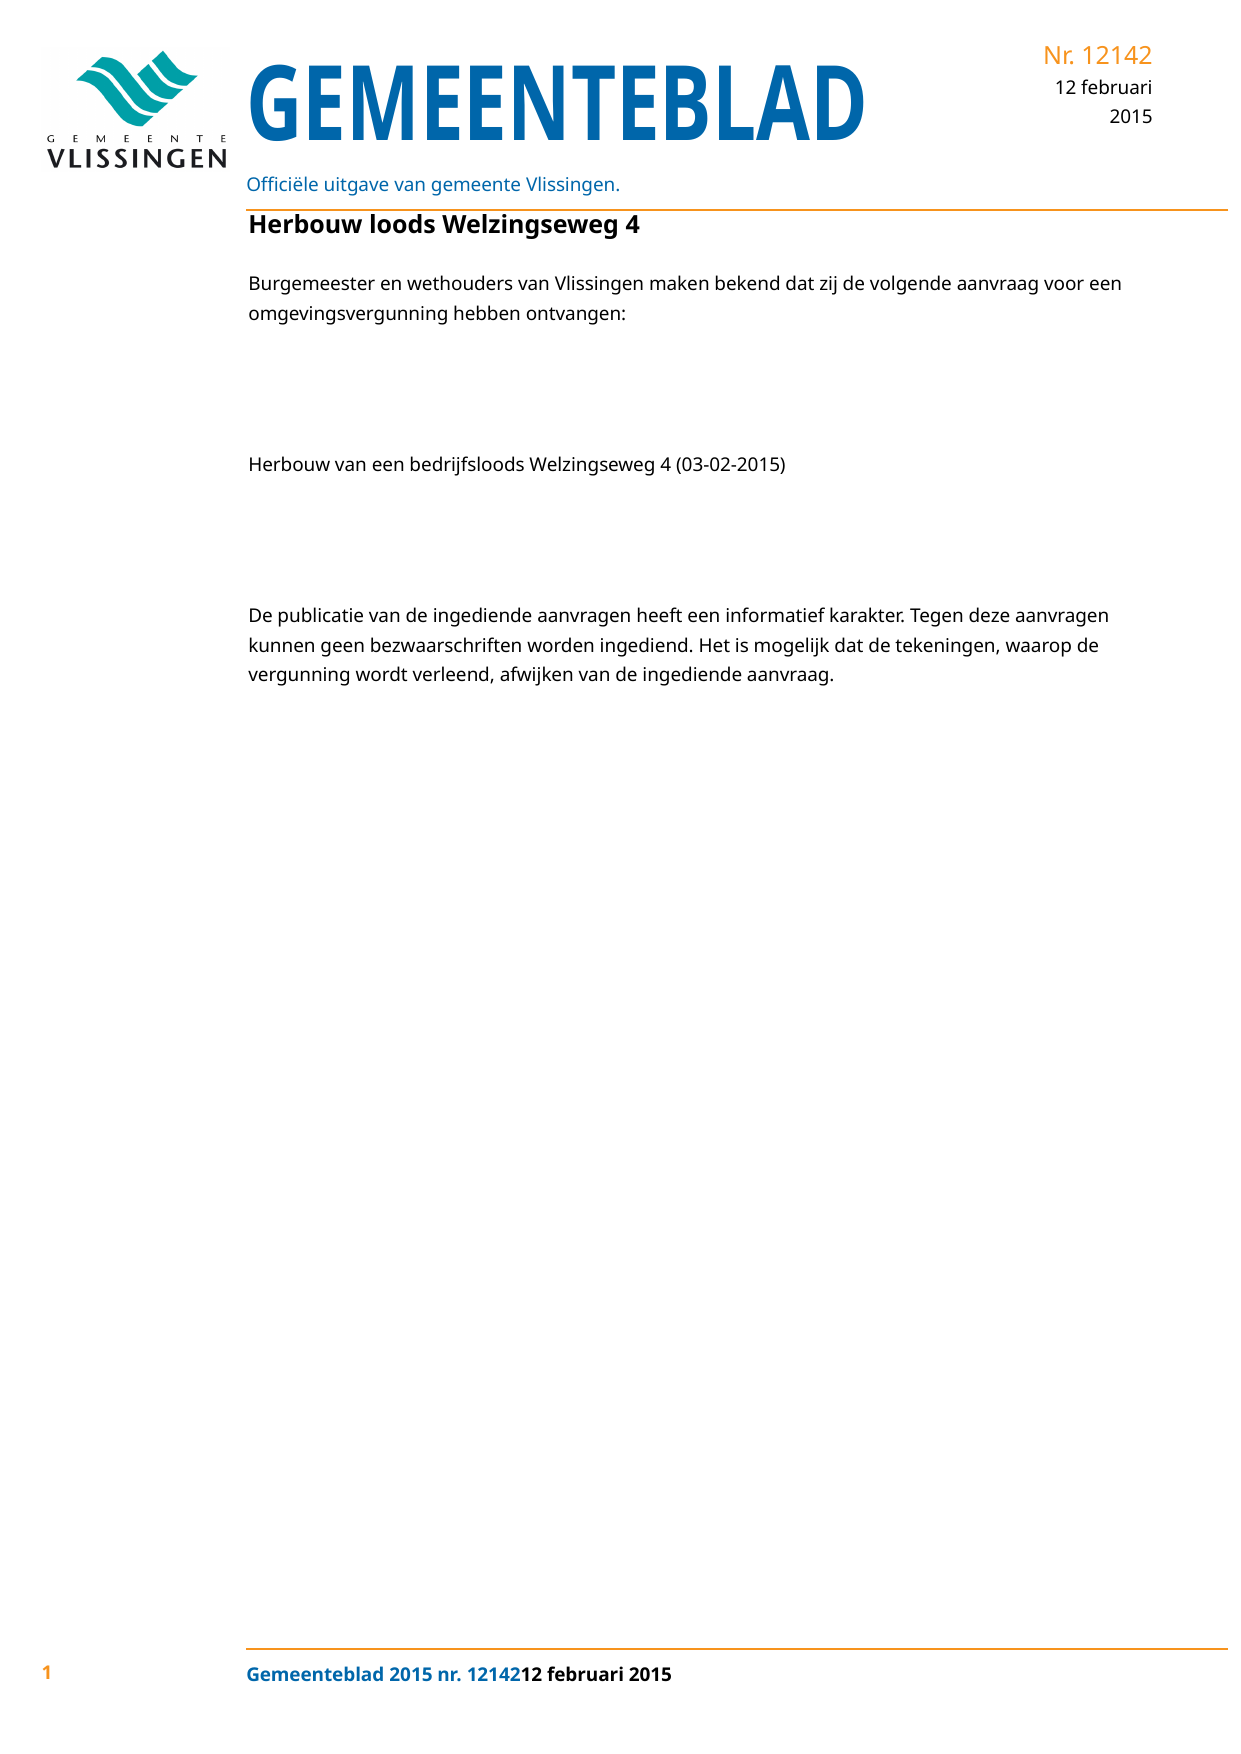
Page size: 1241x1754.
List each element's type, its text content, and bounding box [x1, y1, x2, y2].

text Burgemeester en wethouders van Vlissingen maken bekend dat zij de volgende aanvraag voor een omgevingsvergunning hebben ontvangen: [248, 270, 1152, 326]
picture [41, 47, 231, 172]
text Herbouw loods Welzingseweg 4 [248, 211, 1152, 241]
text Herbouw van een bedrijfsloods Welzingseweg 4 (03-02-2015) [248, 451, 1152, 477]
text De publicatie van de ingediende aanvragen heeft een informatief karakter. Tegen deze aanvragen kunnen geen bezwaarschriften worden ingediend. Het is mogelijk dat de tekeningen, waarop de vergunning wordt verleend, afwijken van de ingediende aanvraag. [248, 602, 1152, 687]
